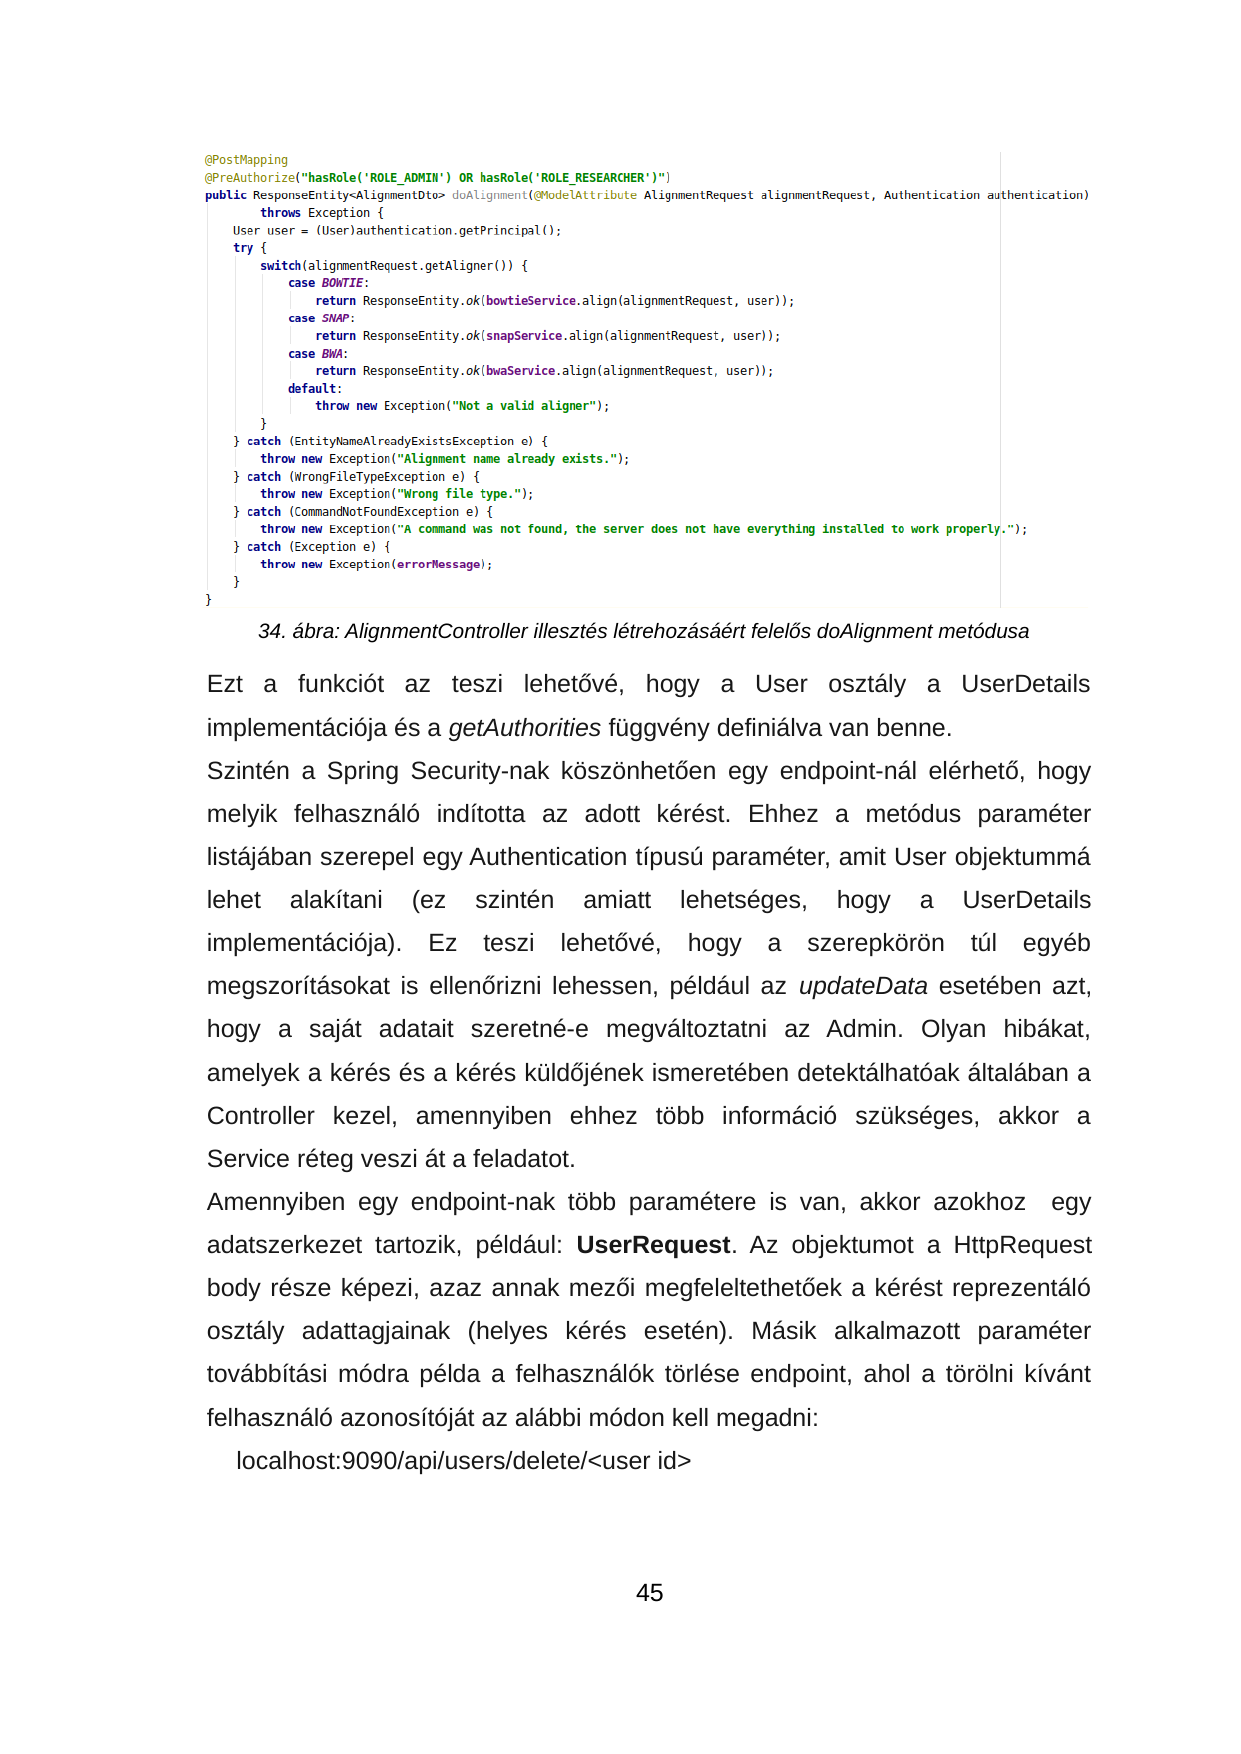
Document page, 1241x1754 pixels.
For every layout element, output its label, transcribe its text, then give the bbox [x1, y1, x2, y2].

picture [202, 152, 1089, 608]
text localhost:9090/api/users/delete/<user id> [236, 1446, 1093, 1474]
text Szintén a Spring Security-nak köszönhetően egy endpoint-nál elérhető, hogy melyik felhasználó indította az adott kérést. Ehhez a metódus paraméter listájában szerepel egy Authentication típusú paraméter, amit User objektummá lehet alakítani (ez szintén amiatt lehetséges, hogy a UserDetails implementációja). Ez teszi lehetővé, hogy a szerepkörön túl egyéb megszorításokat is ellenőrizni lehessen, például az updateData esetében azt, hogy a saját adatait szeretné-e megváltoztatni az Admin. Olyan hibákat, amelyek a kérés és a kérés küldőjének ismeretében detektálhatóak általában a Controller kezel, amennyiben ehhez több információ szükséges, akkor a Service réteg veszi át a feladatot. [207, 756, 1093, 1172]
text 34. ábra: AlignmentController illesztés létrehozásáért felelős doAlignment metódusa [202, 608, 1088, 643]
text Amennyiben egy endpoint-nak több paramétere is van, akkor azokhoz egy adatszerkezet tartozik, például: UserRequest. Az objektumot a HttpRequest body része képezi, azaz annak mezői megfeleltethetőek a kérést reprezentáló osztály adattagjainak (helyes kérés esetén). Másik alkalmazott paraméter továbbítási módra példa a felhasználók törlése endpoint, ahol a törölni kívánt felhasználó azonosítóját az alábbi módon kell megadni: [207, 1187, 1093, 1431]
text Ezt a funkciót az teszi lehetővé, hogy a User osztály a UserDetails implementációja és a getAuthorities függvény definiálva van benne. [207, 608, 1093, 741]
